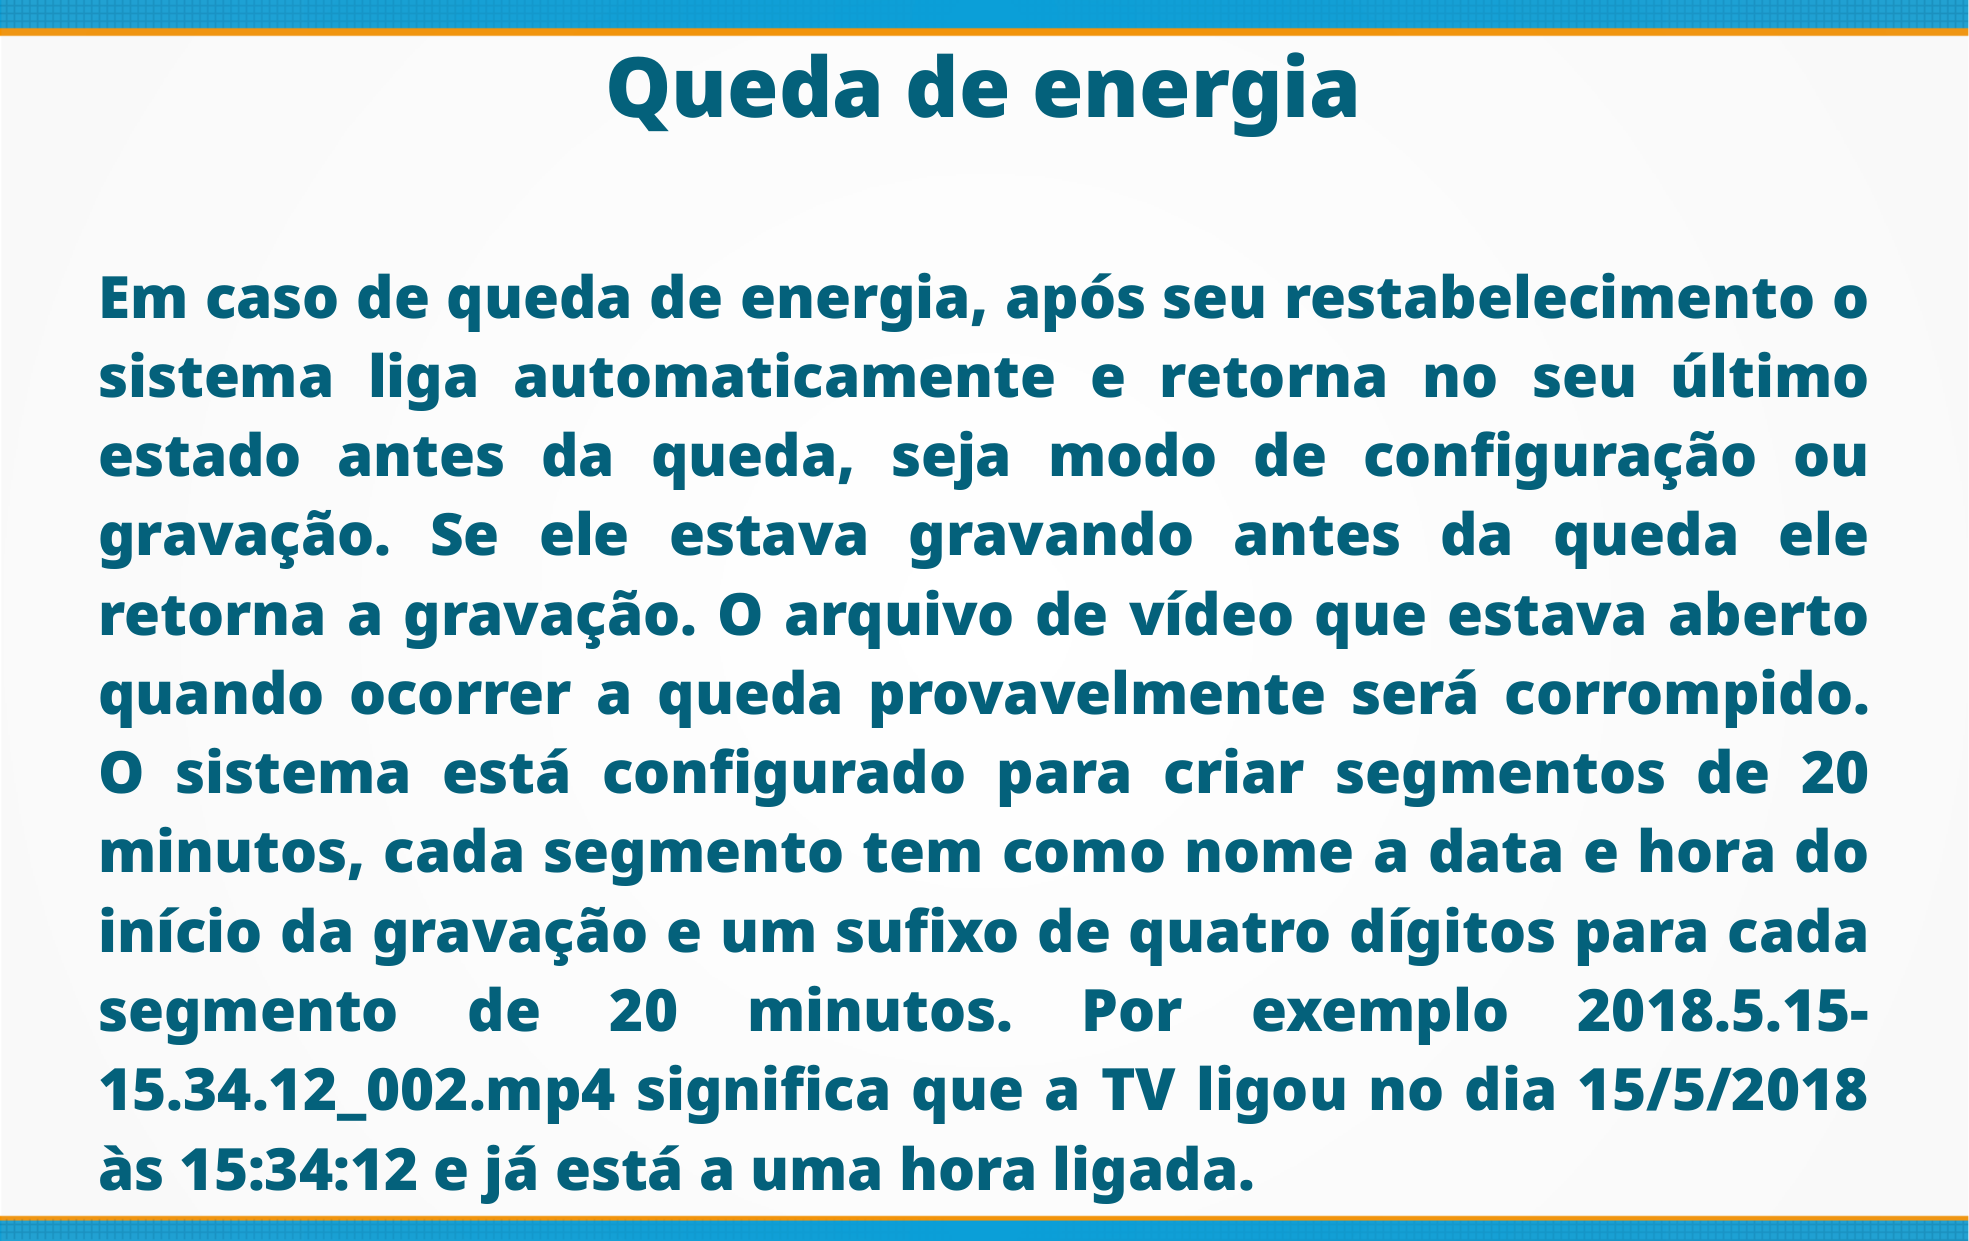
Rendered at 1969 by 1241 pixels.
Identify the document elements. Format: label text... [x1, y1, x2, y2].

picture [0, 0, 1969, 1241]
subtitle Queda de energia Em caso de queda de energia, após seu restabelecimento o sistema liga automaticamente e retorna no seu último estado antes da queda, seja modo de configuração ou gravação. Se ele estava gravando antes da queda ele retorna a gravação. O arquivo de vídeo que estava aberto quando ocorrer a queda provavelmente será corrompido. O sistema está configurado para criar segmentos de 20 minutos, cada segmento tem como nome a data e hora do início da gravação e um sufixo de quatro dígitos para cada segmento de 20 minutos. Por exemplo 2018.5.15-15.34.12_002.mp4 significa que a TV ligou no dia 15/5/2018 às 15:34:12 e já está a uma hora ligada. [98, 46, 1870, 1190]
